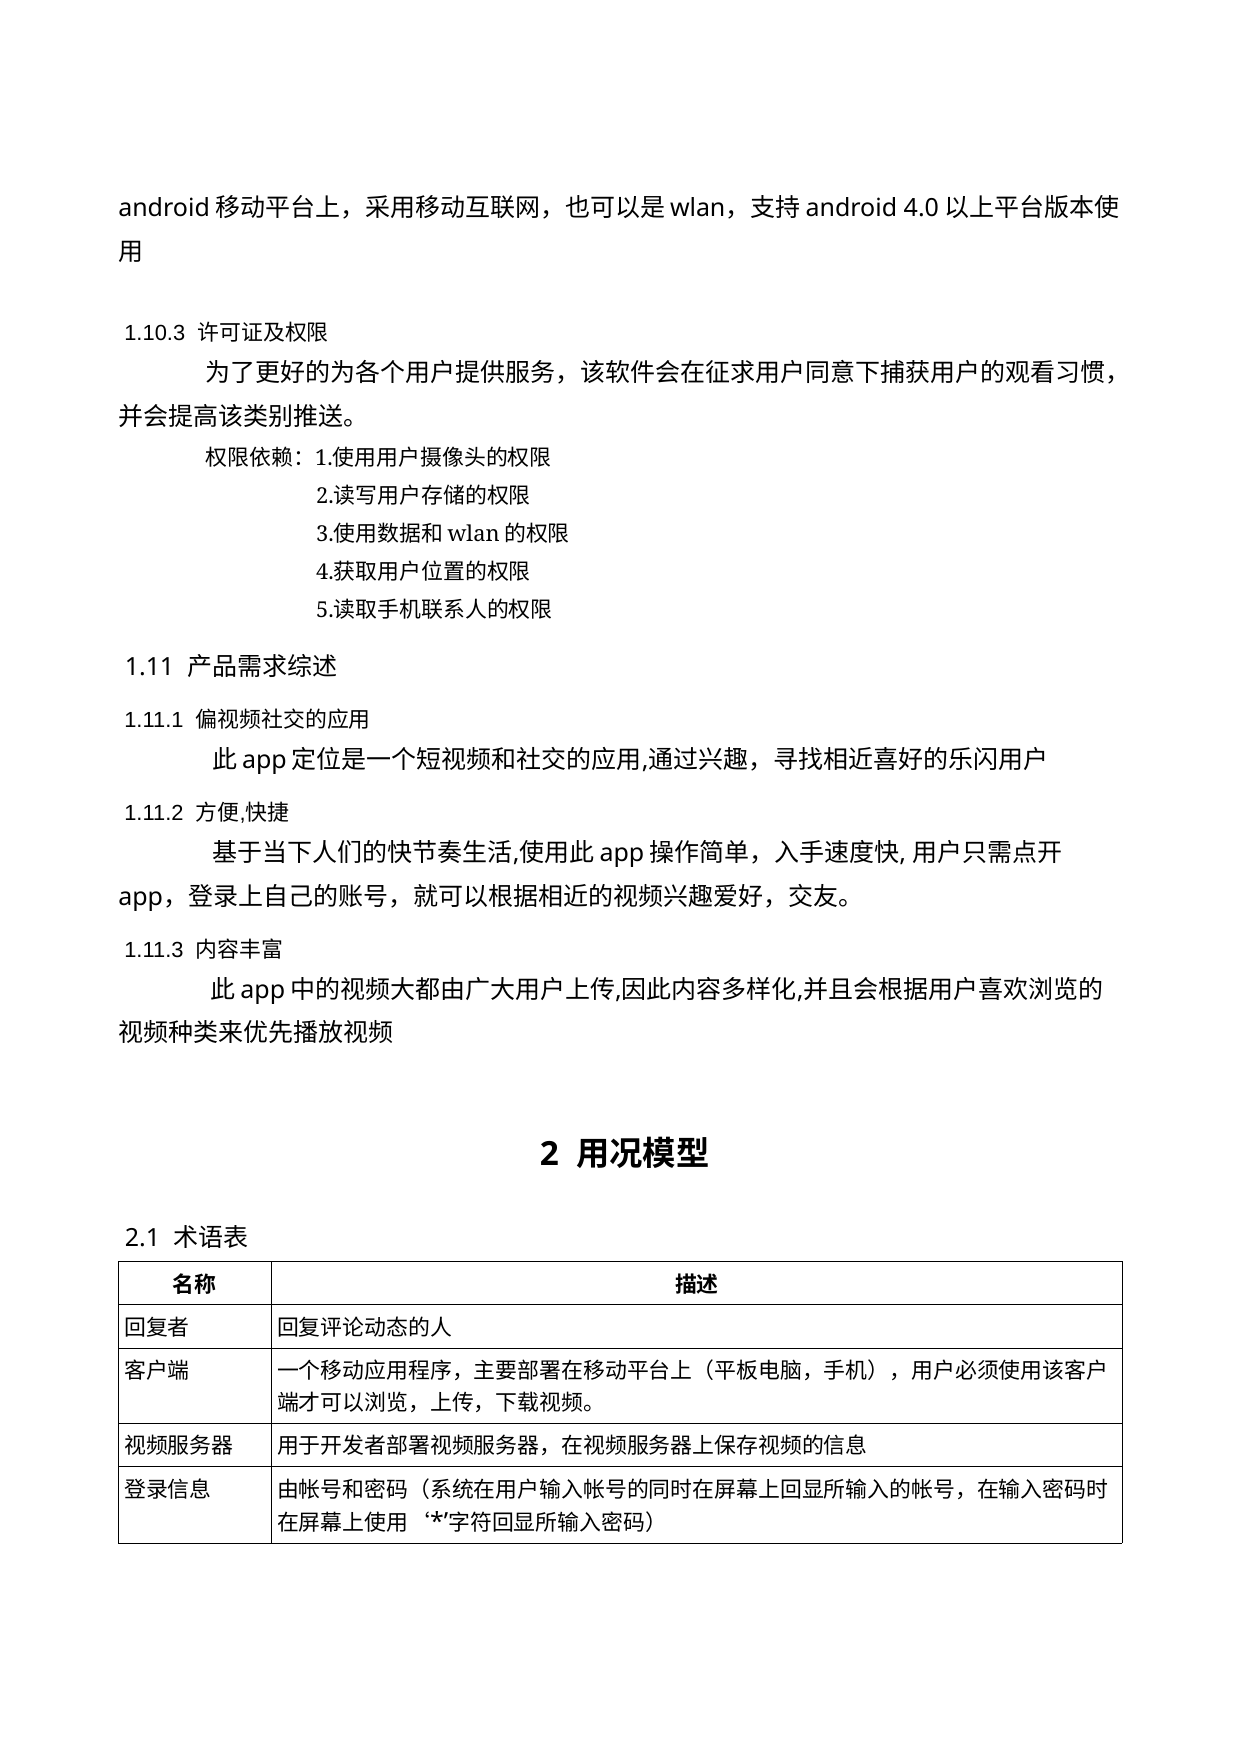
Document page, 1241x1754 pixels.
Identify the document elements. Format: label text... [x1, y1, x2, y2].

text 此app定位是一个短视频和社交的应用,通过兴趣，寻找相近喜好的乐闪用户 [118, 740, 1122, 776]
subtitle 许可证及权限 [118, 315, 1122, 347]
subtitle 术语表 [118, 1218, 1122, 1254]
table_cell 由帐号和密码（系统在用户输入帐号的同时在屏幕上回显所输入的帐号，在输入密码时在屏幕上使用‘*’字符回显所输入密码） [272, 1467, 1122, 1543]
table_cell 登录信息 [119, 1467, 271, 1543]
table_cell 客户端 [119, 1349, 271, 1422]
text 2.读写用户存储的权限 [118, 478, 1122, 510]
subtitle 用况模型 [118, 1127, 1122, 1176]
subtitle 方便,快捷 [118, 795, 1122, 827]
text android移动平台上，采用移动互联网，也可以是wlan，支持android 4.0以上平台版本使用 [118, 188, 1122, 267]
text 4.获取用户位置的权限 [118, 554, 1122, 586]
table_cell 视频服务器 [119, 1424, 271, 1466]
table_cell 回复评论动态的人 [272, 1305, 1122, 1348]
table_cell 回复者 [119, 1305, 271, 1348]
text 此app中的视频大都由广大用户上传,因此内容多样化,并且会根据用户喜欢浏览的视频种类来优先播放视频 [118, 969, 1122, 1049]
table_cell 一个移动应用程序，主要部署在移动平台上（平板电脑，手机），用户必须使用该客户端才可以浏览，上传，下载视频。 [272, 1349, 1122, 1422]
text 基于当下人们的快节奏生活,使用此app操作简单，入手速度快, 用户只需点开app，登录上自己的账号，就可以根据相近的视频兴趣爱好，交友。 [118, 833, 1122, 913]
subtitle 产品需求综述 [118, 647, 1122, 683]
table_header 描述 [272, 1262, 1122, 1304]
table_cell 用于开发者部署视频服务器，在视频服务器上保存视频的信息 [272, 1424, 1122, 1466]
table_header 名称 [119, 1262, 271, 1304]
text 权限依赖：1.使用用户摄像头的权限 [118, 440, 1122, 472]
subtitle 偏视频社交的应用 [118, 702, 1122, 733]
text 5.读取手机联系人的权限 [118, 592, 1122, 624]
text 3.使用数据和wlan的权限 [118, 516, 1122, 548]
text 为了更好的为各个用户提供服务，该软件会在征求用户同意下捕获用户的观看习惯，并会提高该类别推送。 [118, 353, 1122, 433]
subtitle 内容丰富 [118, 932, 1122, 963]
